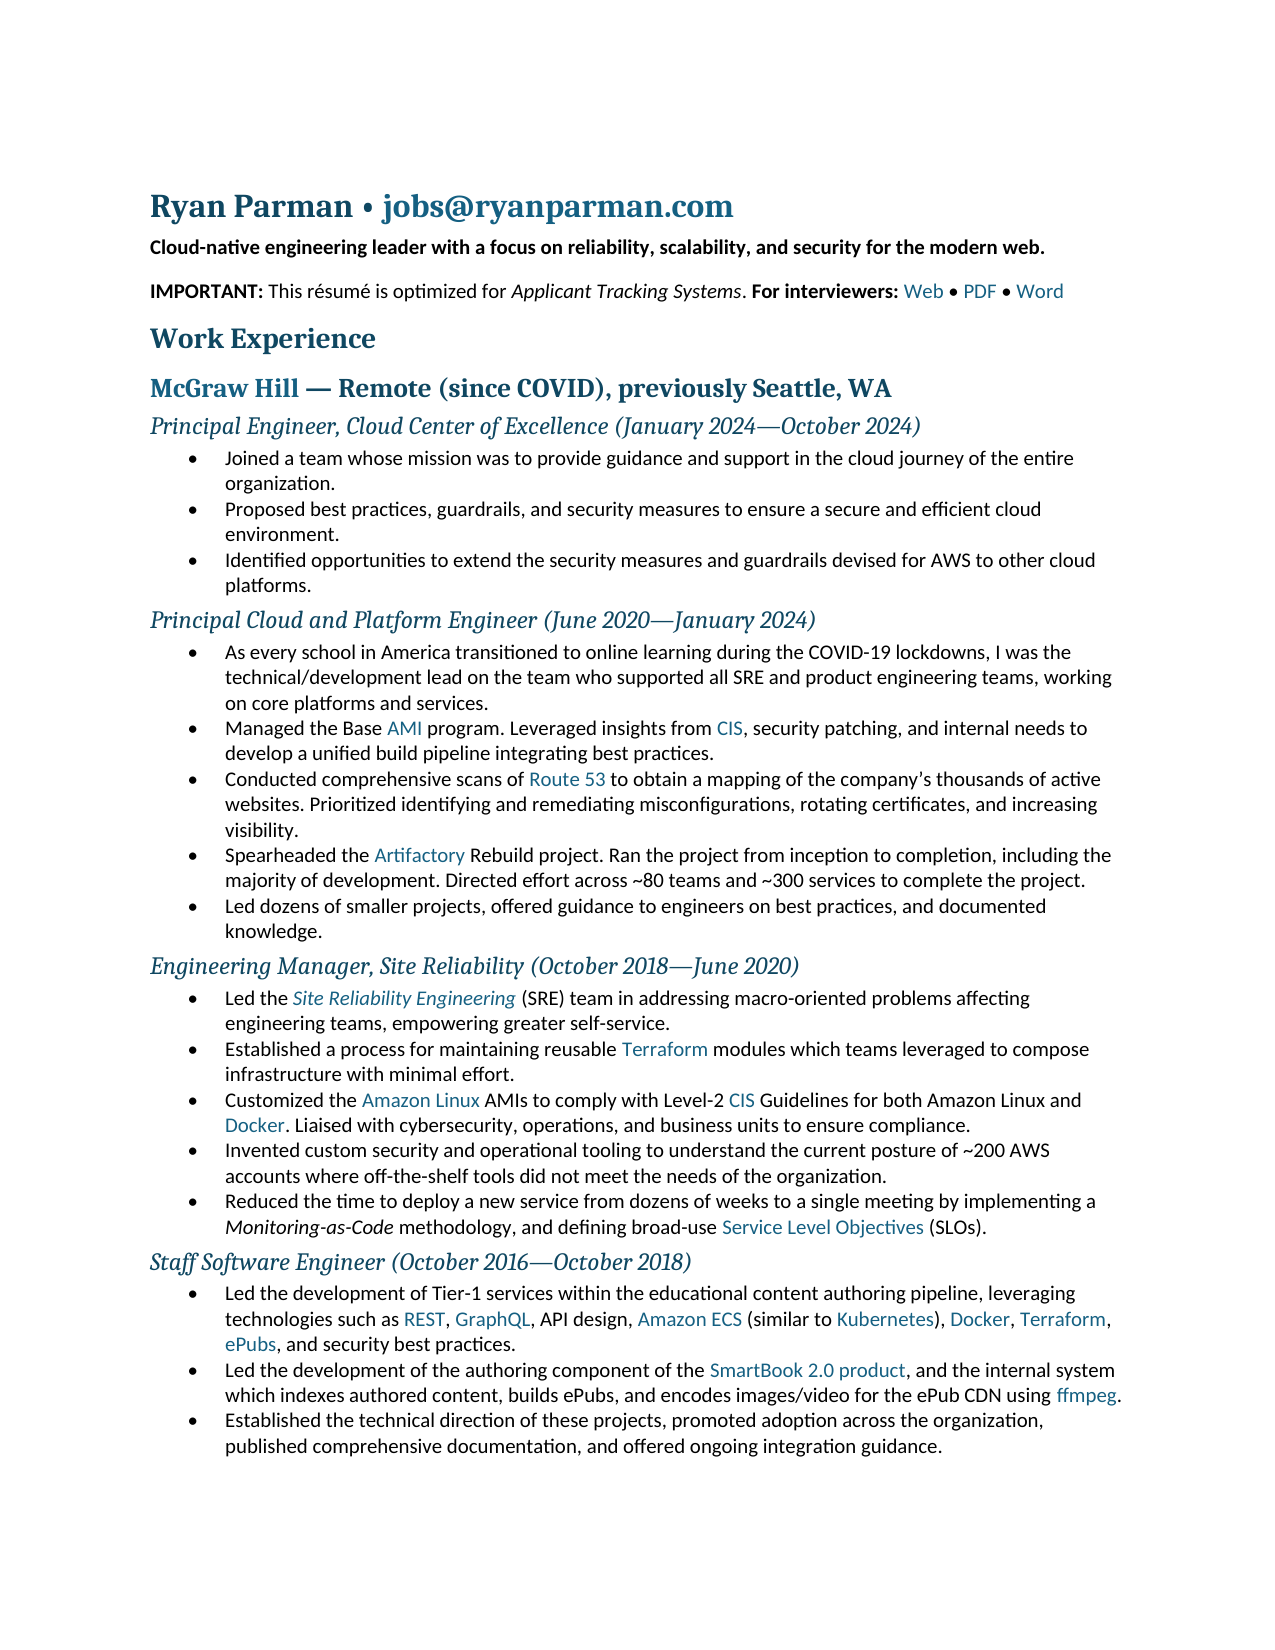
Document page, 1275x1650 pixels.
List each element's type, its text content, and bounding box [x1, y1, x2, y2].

list Spearheaded the Artifactory Rebuild project. Ran the project from inception to completion, including the majority of development. Directed effort across ~80 teams and ~300 services to complete the project. [187, 842, 1125, 893]
list Conducted comprehensive scans of Route 53 to obtain a mapping of the company’s thousands of active websites. Prioritized identifying and remediating misconfigurations, rotating certificates, and increasing visibility. [187, 766, 1125, 842]
list Managed the Base AMI program. Leveraged insights from CIS, security patching, and internal needs to develop a unified build pipeline integrating best practices. [187, 715, 1125, 766]
subtitle McGraw Hill — Remote (since COVID), previously Seattle, WA [150, 373, 1125, 404]
list Proposed best practices, guardrails, and security measures to ensure a secure and efficient cloud environment. [187, 496, 1125, 547]
list Led dozens of smaller projects, offered guidance to engineers on best practices, and documented knowledge. [187, 893, 1125, 944]
list Identified opportunities to extend the security measures and guardrails devised for AWS to other cloud platforms. [187, 547, 1125, 598]
list As every school in America transitioned to online learning during the COVID-19 lockdowns, I was the technical/development lead on the team who supported all SRE and product engineering teams, working on core platforms and services. [187, 639, 1125, 715]
list Led the development of the authoring component of the SmartBook 2.0 product, and the internal system which indexes authored content, builds ePubs, and encodes images/video for the ePub CDN using ffmpeg. [187, 1357, 1125, 1408]
list Customized the Amazon Linux AMIs to comply with Level-2 CIS Guidelines for both Amazon Linux and Docker. Liaised with cybersecurity, operations, and business units to ensure compliance. [187, 1087, 1125, 1138]
list Led the development of Tier-1 services within the educational content authoring pipeline, leveraging technologies such as REST, GraphQL, API design, Amazon ECS (similar to Kubernetes), Docker, Terraform, ePubs, and security best practices. [187, 1281, 1125, 1357]
list Joined a team whose mission was to provide guidance and support in the cloud journey of the entire organization. [187, 445, 1125, 496]
subtitle Principal Engineer, Cloud Center of Excellence (January 2024—October 2024) [150, 412, 1125, 441]
subtitle Principal Cloud and Platform Engineer (June 2020—January 2024) [150, 606, 1125, 635]
list Established the technical direction of these projects, promoted adoption across the organization, published comprehensive documentation, and offered ongoing integration guidance. [187, 1408, 1125, 1458]
subtitle Engineering Manager, Site Reliability (October 2018—June 2020) [150, 952, 1125, 981]
list Invented custom security and operational tooling to understand the current posture of ~200 AWS accounts where off-the-shelf tools did not meet the needs of the organization. [187, 1138, 1125, 1188]
text IMPORTANT: This résumé is optimized for Applicant Tracking Systems. For interviewers: Web • PDF • Word [150, 278, 1125, 304]
subtitle Staff Software Engineer (October 2016—October 2018) [150, 1248, 1125, 1276]
subtitle Work Experience [150, 322, 1125, 356]
list Led the Site Reliability Engineering (SRE) team in addressing macro-oriented problems affecting engineering teams, empowering greater self-service. [187, 985, 1125, 1036]
list Reduced the time to deploy a new service from dozens of weeks to a single meeting by implementing a Monitoring-as-Code methodology, and defining broad-use Service Level Objectives (SLOs). [187, 1188, 1125, 1239]
text Cloud-native engineering leader with a focus on reliability, scalability, and security for the modern web. [150, 234, 1125, 259]
list Established a process for maintaining reusable Terraform modules which teams leveraged to compose infrastructure with minimal effort. [187, 1036, 1125, 1087]
subtitle Ryan Parman • jobs@ryanparman.com [150, 187, 1125, 226]
